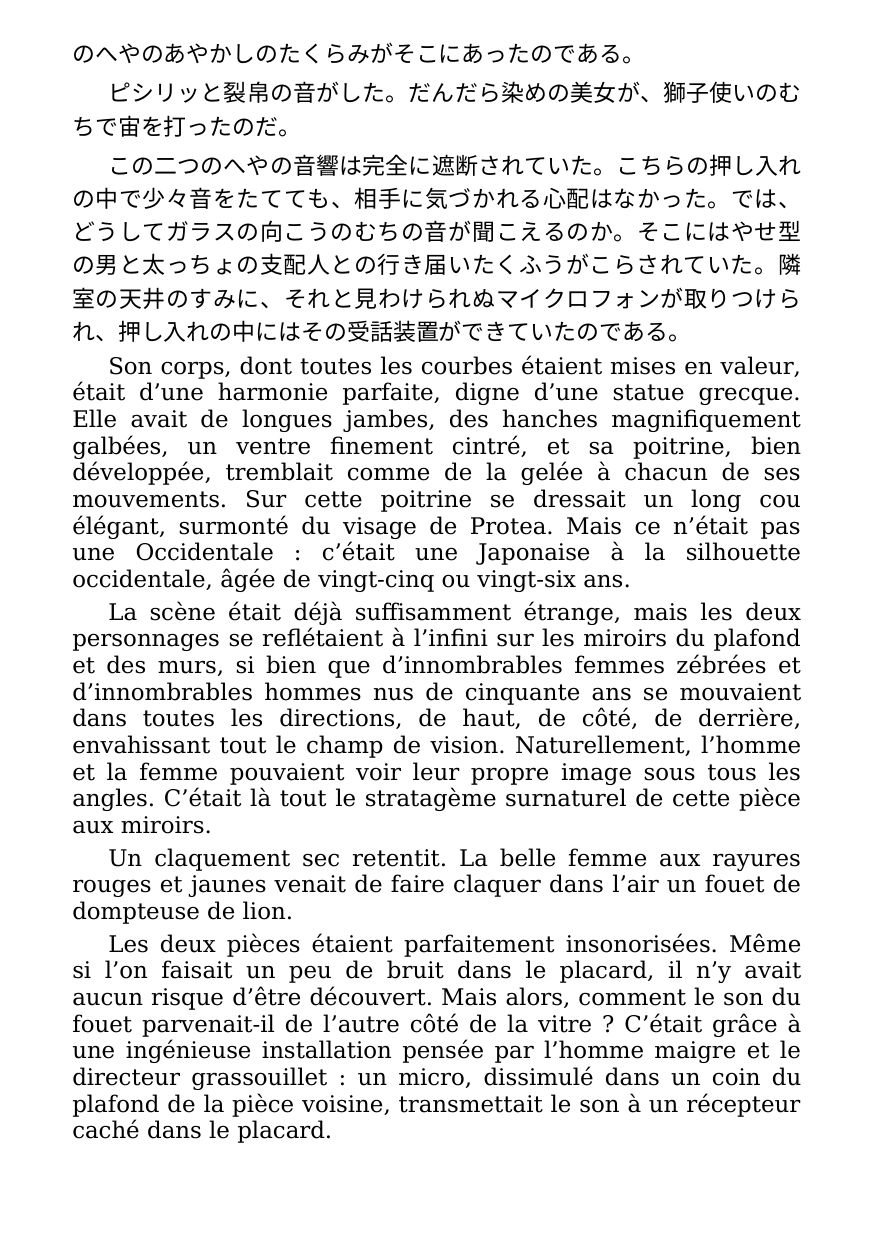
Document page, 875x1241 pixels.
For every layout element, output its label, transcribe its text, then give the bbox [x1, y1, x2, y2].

text Son corps, dont toutes les courbes étaient mises en valeur, était d’une harmonie parfaite, digne d’une statue grecque. Elle avait de longues jambes, des hanches magnifiquement galbées, un ventre finement cintré, et sa poitrine, bien développée, tremblait comme de la gelée à chacun de ses mouvements. Sur cette poitrine se dressait un long cou élégant, surmonté du visage de Protea. Mais ce n’était pas une Occidentale : c’était une Japonaise à la silhouette occidentale, âgée de vingt-cinq ou vingt-six ans. [72, 353, 802, 593]
text のへやのあやかしのたくらみがそこにあったのである。 [72, 36, 802, 69]
text Les deux pièces étaient parfaitement insonorisées. Même si l’on faisait un peu de bruit dans le placard, il n’y avait aucun risque d’être découvert. Mais alors, comment le son du fouet parvenait-il de l’autre côté de la vitre ? C’était grâce à une ingénieuse installation pensée par l’homme maigre et le directeur grassouillet : un micro, dissimulé dans un coin du plafond de la pièce voisine, transmettait le son à un récepteur caché dans le placard. [72, 931, 802, 1144]
text この二つのへやの音響は完全に遮断されていた。こちらの押し入れの中で少々音をたてても、相手に気づかれる心配はなかった。では、どうしてガラスの向こうのむちの音が聞こえるのか。そこにはやせ型の男と太っちょの支配人との行き届いたくふうがこらされていた。隣室の天井のすみに、それと見わけられぬマイクロフォンが取りつけられ、押し入れの中にはその受話装置ができていたのである。 [72, 148, 802, 347]
text Un claquement sec retentit. La belle femme aux rayures rouges et jaunes venait de faire claquer dans l’air un fouet de dompteuse de lion. [72, 845, 802, 925]
text ピシリッと裂帛の音がした。だんだら染めの美女が、獅子使いのむちで宙を打ったのだ。 [72, 75, 802, 142]
text La scène était déjà suffisamment étrange, mais les deux personnages se reflétaient à l’infini sur les miroirs du plafond et des murs, si bien que d’innombrables femmes zébrées et d’innombrables hommes nus de cinquante ans se mouvaient dans toutes les directions, de haut, de côté, de derrière, envahissant tout le champ de vision. Naturellement, l’homme et la femme pouvaient voir leur propre image sous tous les angles. C’était là tout le stratagème surnaturel de cette pièce aux miroirs. [72, 599, 802, 839]
